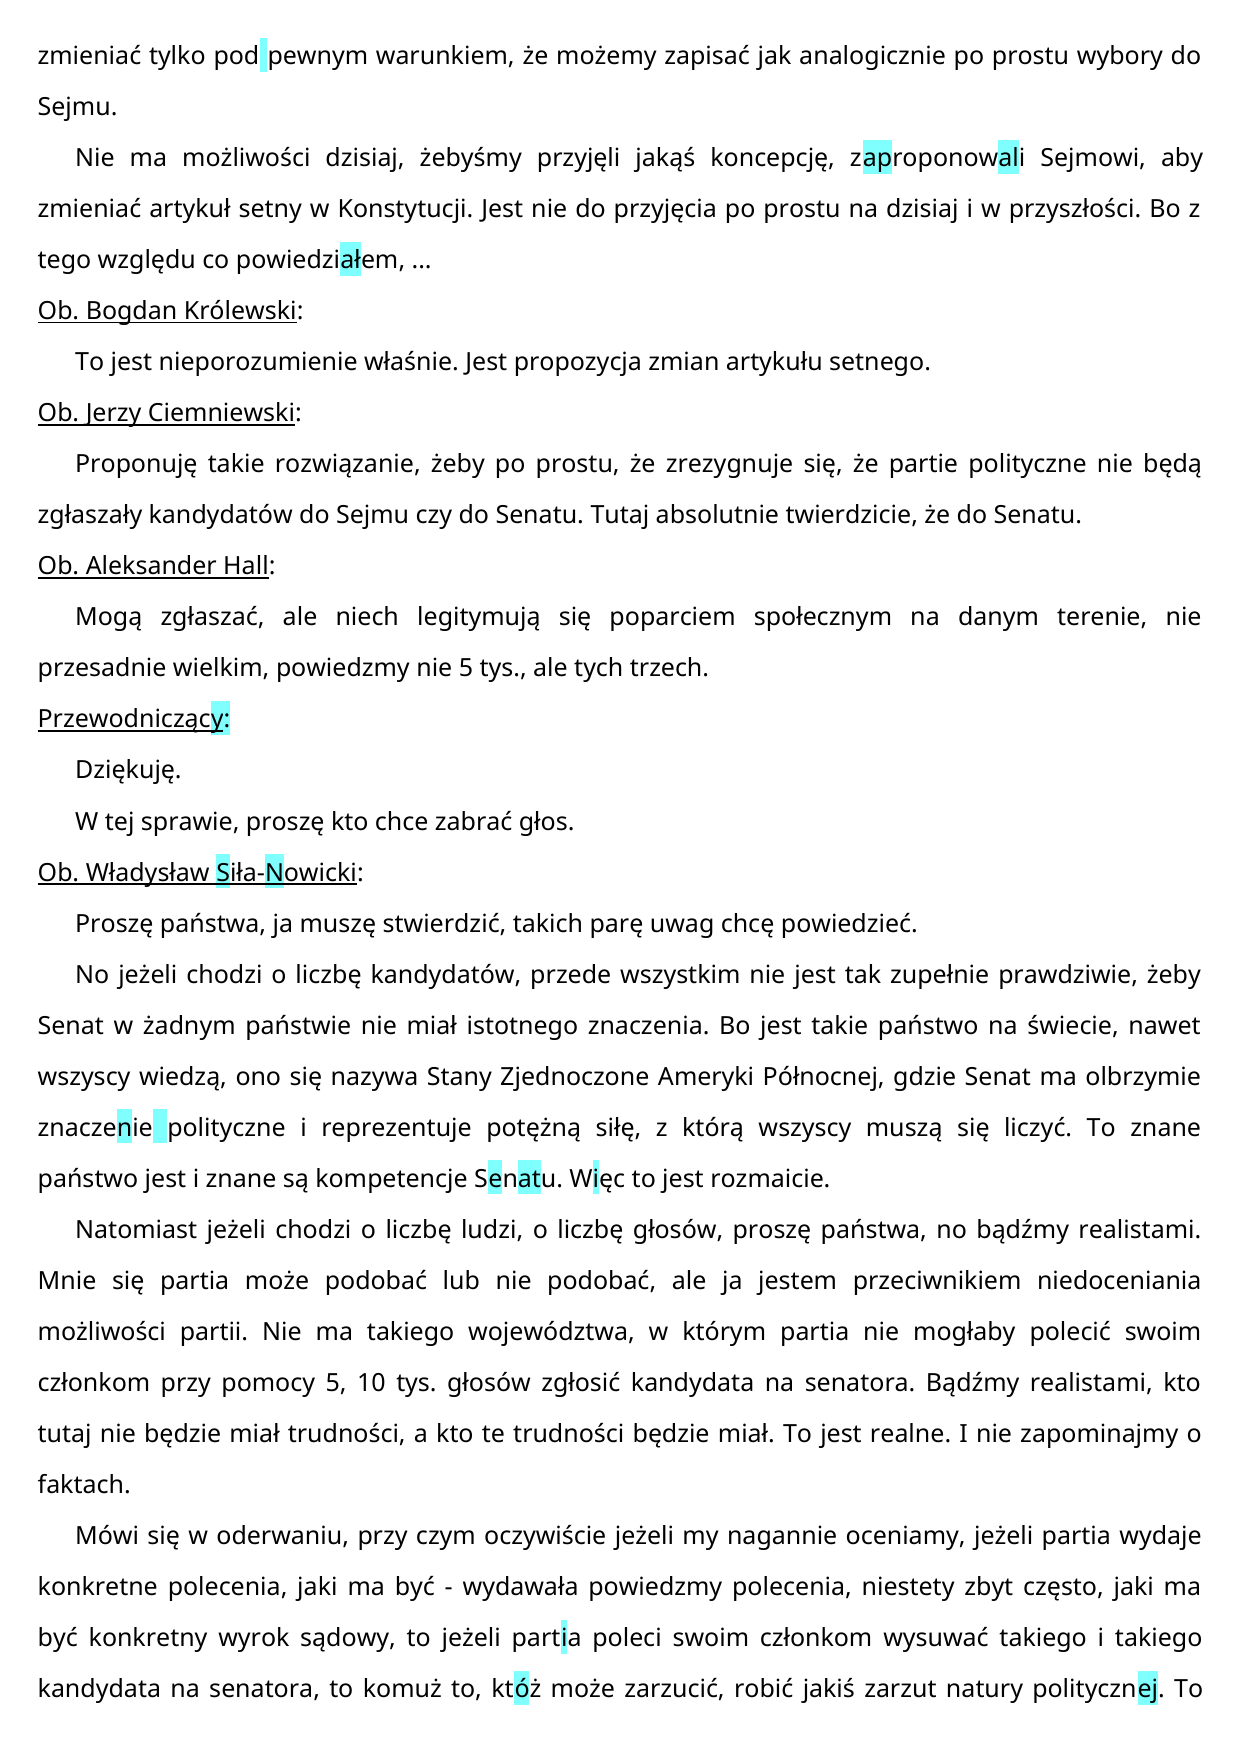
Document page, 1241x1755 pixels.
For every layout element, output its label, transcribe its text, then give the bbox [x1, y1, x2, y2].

text To jest nieporozumienie właśnie. Jest propozycja zmian artykułu setnego. [37, 344, 1203, 378]
text Ob. Aleksander Hall: [37, 548, 1203, 582]
text Mogą zgłaszać, ale niech legitymują się poparciem społecznym na danym terenie, nie przesadnie wielkim, powiedzmy nie 5 tys., ale tych trzech. [37, 599, 1203, 684]
text Ob. Jerzy Ciemniewski: [37, 395, 1203, 429]
text Ob. Bogdan Królewski: [37, 293, 1203, 327]
text Natomiast jeżeli chodzi o liczbę ludzi, o liczbę głosów, proszę państwa, no bądźmy realistami. Mnie się partia może podobać lub nie podobać, ale ja jestem przeciwnikiem niedoceniania możliwości partii. Nie ma takiego województwa, w którym partia nie mogłaby polecić swoim członkom przy pomocy 5, 10 tys. głosów zgłosić kandydata na senatora. Bądźmy realistami, kto tutaj nie będzie miał trudności, a kto te trudności będzie miał. To jest realne. I nie zapominajmy o faktach. [37, 1211, 1203, 1501]
text Proponuję takie rozwiązanie, żeby po prostu, że zrezygnuje się, że partie polityczne nie będą zgłaszały kandydatów do Sejmu czy do Senatu. Tutaj absolutnie twierdzicie, że do Senatu. [37, 446, 1203, 531]
text Przewodniczący: [37, 701, 1203, 735]
text Ob. Władysław Siła-Nowicki: [37, 854, 1203, 888]
text Dziękuję. [37, 752, 1203, 786]
text Nie ma możliwości dzisiaj, żebyśmy przyjęli jakąś koncepcję, zaproponowali Sejmowi, aby zmieniać artykuł setny w Konstytucji. Jest nie do przyjęcia po prostu na dzisiaj i w przyszłości. Bo z tego względu co powiedziałem, ... [37, 139, 1203, 276]
text zmieniać tylko pod pewnym warunkiem, że możemy zapisać jak analogicznie po prostu wybory do Sejmu. [37, 37, 1203, 123]
text No jeżeli chodzi o liczbę kandydatów, przede wszystkim nie jest tak zupełnie prawdziwie, żeby Senat w żadnym państwie nie miał istotnego znaczenia. Bo jest takie państwo na świecie, nawet wszyscy wiedzą, ono się nazywa Stany Zjednoczone Ameryki Północnej, gdzie Senat ma olbrzymie znaczenie polityczne i reprezentuje potężną siłę, z którą wszyscy muszą się liczyć. To znane państwo jest i znane są kompetencje Senatu. Więc to jest rozmaicie. [37, 956, 1203, 1194]
text Proszę państwa, ja muszę stwierdzić, takich parę uwag chcę powiedzieć. [37, 905, 1203, 939]
text Mówi się w oderwaniu, przy czym oczywiście jeżeli my nagannie oceniamy, jeżeli partia wydaje konkretne polecenia, jaki ma być - wydawała powiedzmy polecenia, niestety zbyt często, jaki ma być konkretny wyrok sądowy, to jeżeli partia poleci swoim członkom wysuwać takiego i takiego kandydata na senatora, to komuż to, któż może zarzucić, robić jakiś zarzut natury politycznej. To [37, 1518, 1203, 1705]
text W tej sprawie, proszę kto chce zabrać głos. [37, 803, 1203, 837]
